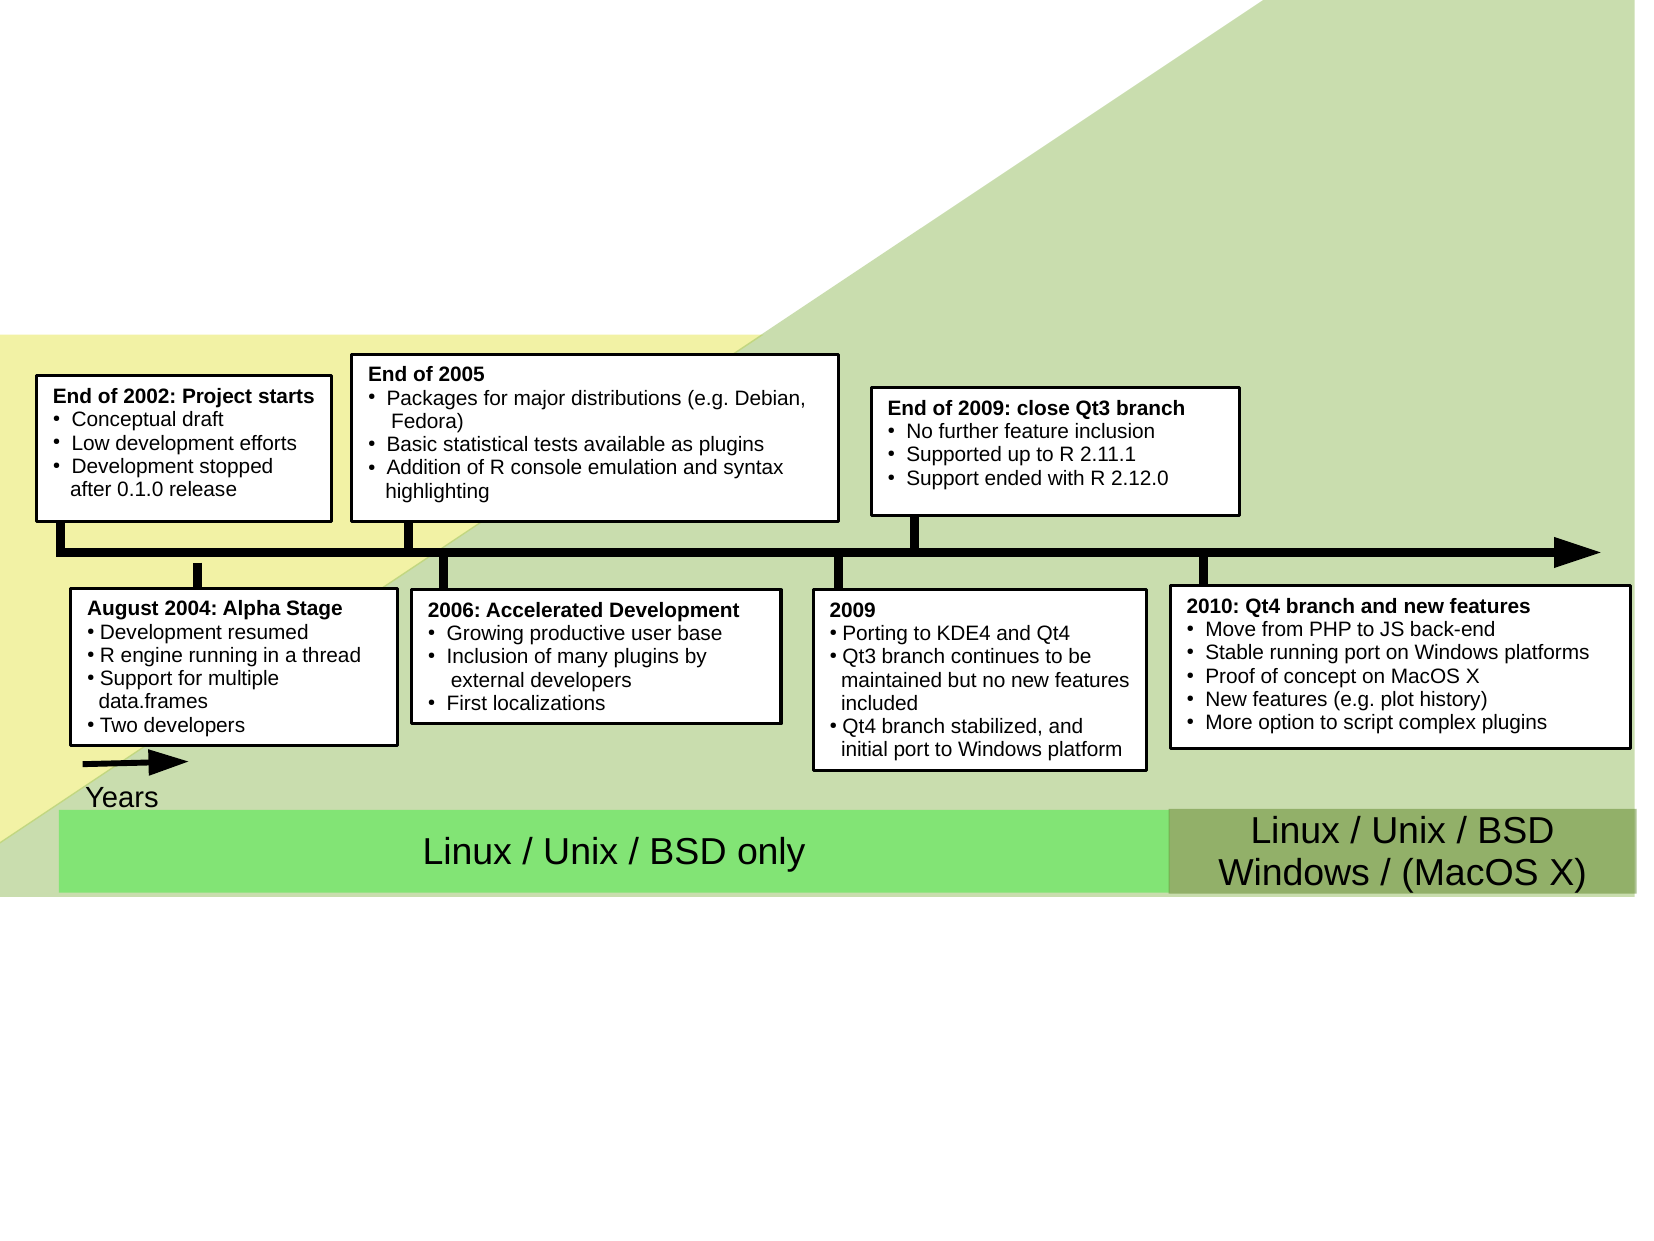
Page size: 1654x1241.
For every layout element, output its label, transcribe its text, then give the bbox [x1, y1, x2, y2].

text_box End of 2009: close Qt3 branch No further feature inclusion Supported up to R 2.11.1 Support ended with R 2.12.0 [871, 387, 1240, 516]
text_box Linux / Unix / BSD only [58, 809, 1168, 893]
text_box 2010: Qt4 branch and new features Move from PHP to JS back-end Stable running port on Windows platforms Proof of concept on MacOS X New features (e.g. plot history) More option to script complex plugins [1170, 585, 1631, 749]
text_box August 2004: Alpha Stage Development resumed R engine running in a thread Support for multiple data.frames Two developers [70, 588, 398, 746]
text_box Linux / Unix / BSD Windows / (MacOS X) [1168, 808, 1637, 894]
text_box Years [70, 773, 174, 809]
text_box 2006: Accelerated Development Growing productive user base Inclusion of many plugins by external developers First localizations [411, 589, 782, 724]
text_box 2009 Porting to KDE4 and Qt4 Qt3 branch continues to be maintained but no new features included Qt4 branch stabilized, and initial port to Windows platform [813, 589, 1147, 771]
text_box [0, 0, 1635, 897]
text_box End of 2002: Project starts Conceptual draft Low development efforts Development stopped after 0.1.0 release [36, 375, 332, 522]
text_box End of 2005 Packages for major distributions (e.g. Debian, Fedora) Basic statistical tests available as plugins Addition of R console emulation and syntax highlighting [351, 354, 839, 522]
